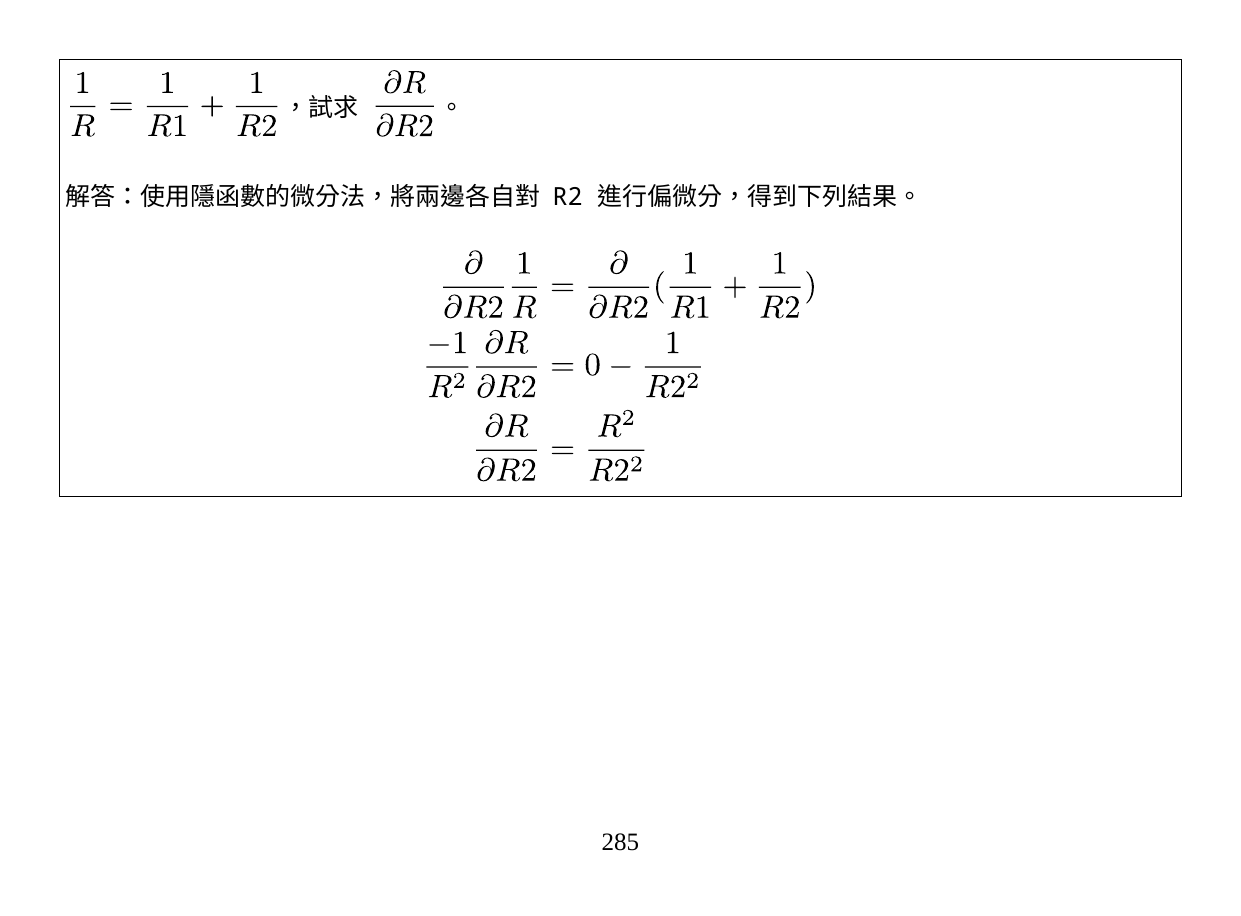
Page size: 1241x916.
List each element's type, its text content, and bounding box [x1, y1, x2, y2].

table_header ，試求 。 解答：使用隱函數的微分法，將兩邊各自對 R2 進行偏微分，得到下列結果。 [60, 60, 1181, 496]
